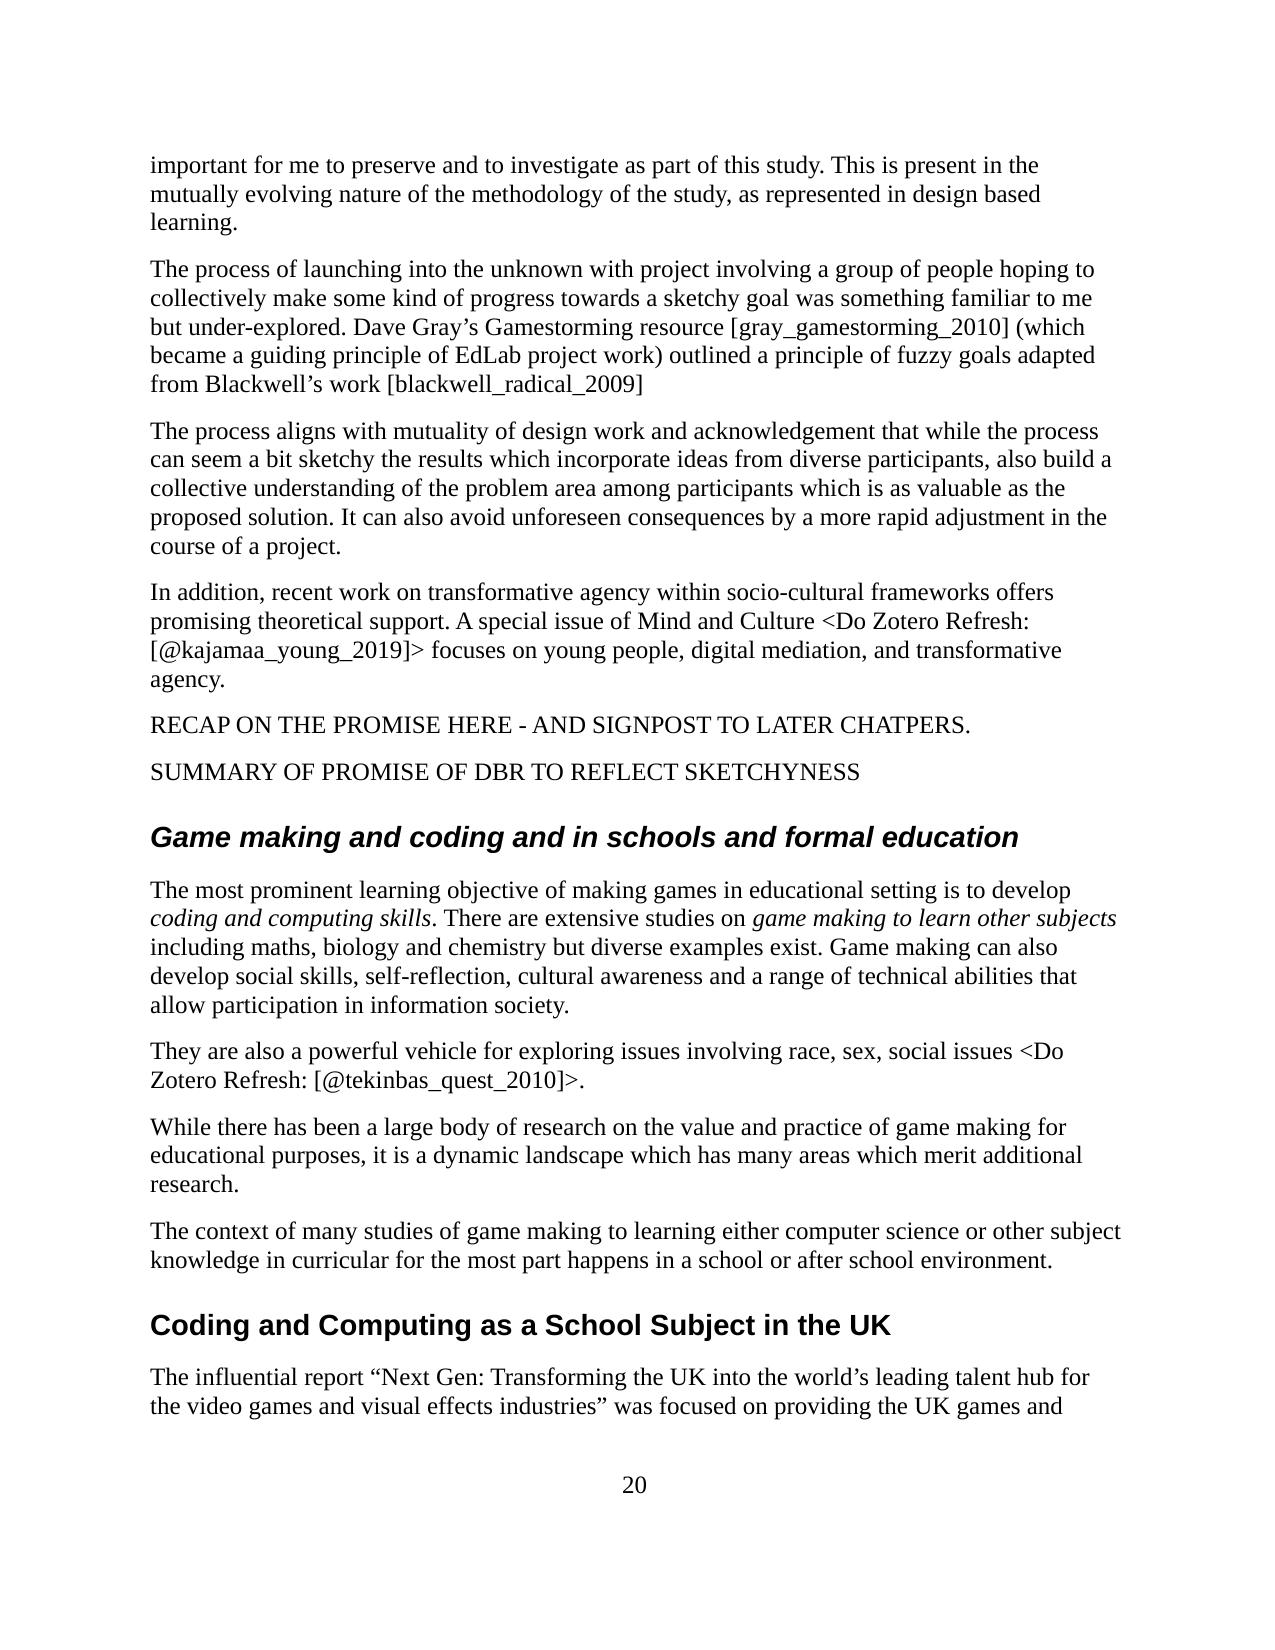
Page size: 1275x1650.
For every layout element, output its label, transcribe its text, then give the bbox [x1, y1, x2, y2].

text RECAP ON THE PROMISE HERE - AND SIGNPOST TO LATER CHATPERS. [150, 710, 1125, 739]
text The process aligns with mutuality of design work and acknowledgement that while the process can seem a bit sketchy the results which incorporate ideas from diverse participants, also build a collective understanding of the problem area among participants which is as valuable as the proposed solution. It can also avoid unforeseen consequences by a more rapid adjustment in the course of a project. [150, 416, 1125, 559]
text The influential report “Next Gen: Transforming the UK into the world’s leading talent hub for the video games and visual effects industries” was focused on providing the UK games and [150, 1362, 1125, 1420]
text The most prominent learning objective of making games in educational setting is to develop coding and computing skills. There are extensive studies on game making to learn other subjects including maths, biology and chemistry but diverse examples exist. Game making can also develop social skills, self-reflection, cultural awareness and a range of technical abilities that allow participation in information society. [150, 875, 1125, 1018]
text The context of many studies of game making to learning either computer science or other subject knowledge in curricular for the most part happens in a school or after school environment. [150, 1216, 1125, 1273]
text In addition, recent work on transformative agency within socio-cultural frameworks offers promising theoretical support. A special issue of Mind and Culture <Do Zotero Refresh: [@kajamaa_young_2019]> focuses on young people, digital mediation, and transformative agency. [150, 577, 1125, 692]
text They are also a powerful vehicle for exploring issues involving race, sex, social issues <Do Zotero Refresh: [@tekinbas_quest_2010]>. [150, 1036, 1125, 1094]
subtitle Coding and Computing as a School Subject in the UK [150, 1307, 1125, 1341]
text SUMMARY OF PROMISE OF DBR TO REFLECT SKETCHYNESS [150, 757, 1125, 786]
text important for me to preserve and to investigate as part of this study. This is present in the mutually evolving nature of the methodology of the study, as represented in design based learning. [150, 150, 1125, 236]
text While there has been a large body of research on the value and practice of game making for educational purposes, it is a dynamic landscape which has many areas which merit additional research. [150, 1112, 1125, 1198]
subtitle Game making and coding and in schools and formal education [150, 820, 1125, 853]
text The process of launching into the unknown with project involving a group of people hoping to collectively make some kind of progress towards a sketchy goal was something familiar to me but under-explored. Dave Gray’s Gamestorming resource [gray_gamestorming_2010] (which became a guiding principle of EdLab project work) outlined a principle of fuzzy goals adapted from Blackwell’s work [blackwell_radical_2009] [150, 254, 1125, 398]
